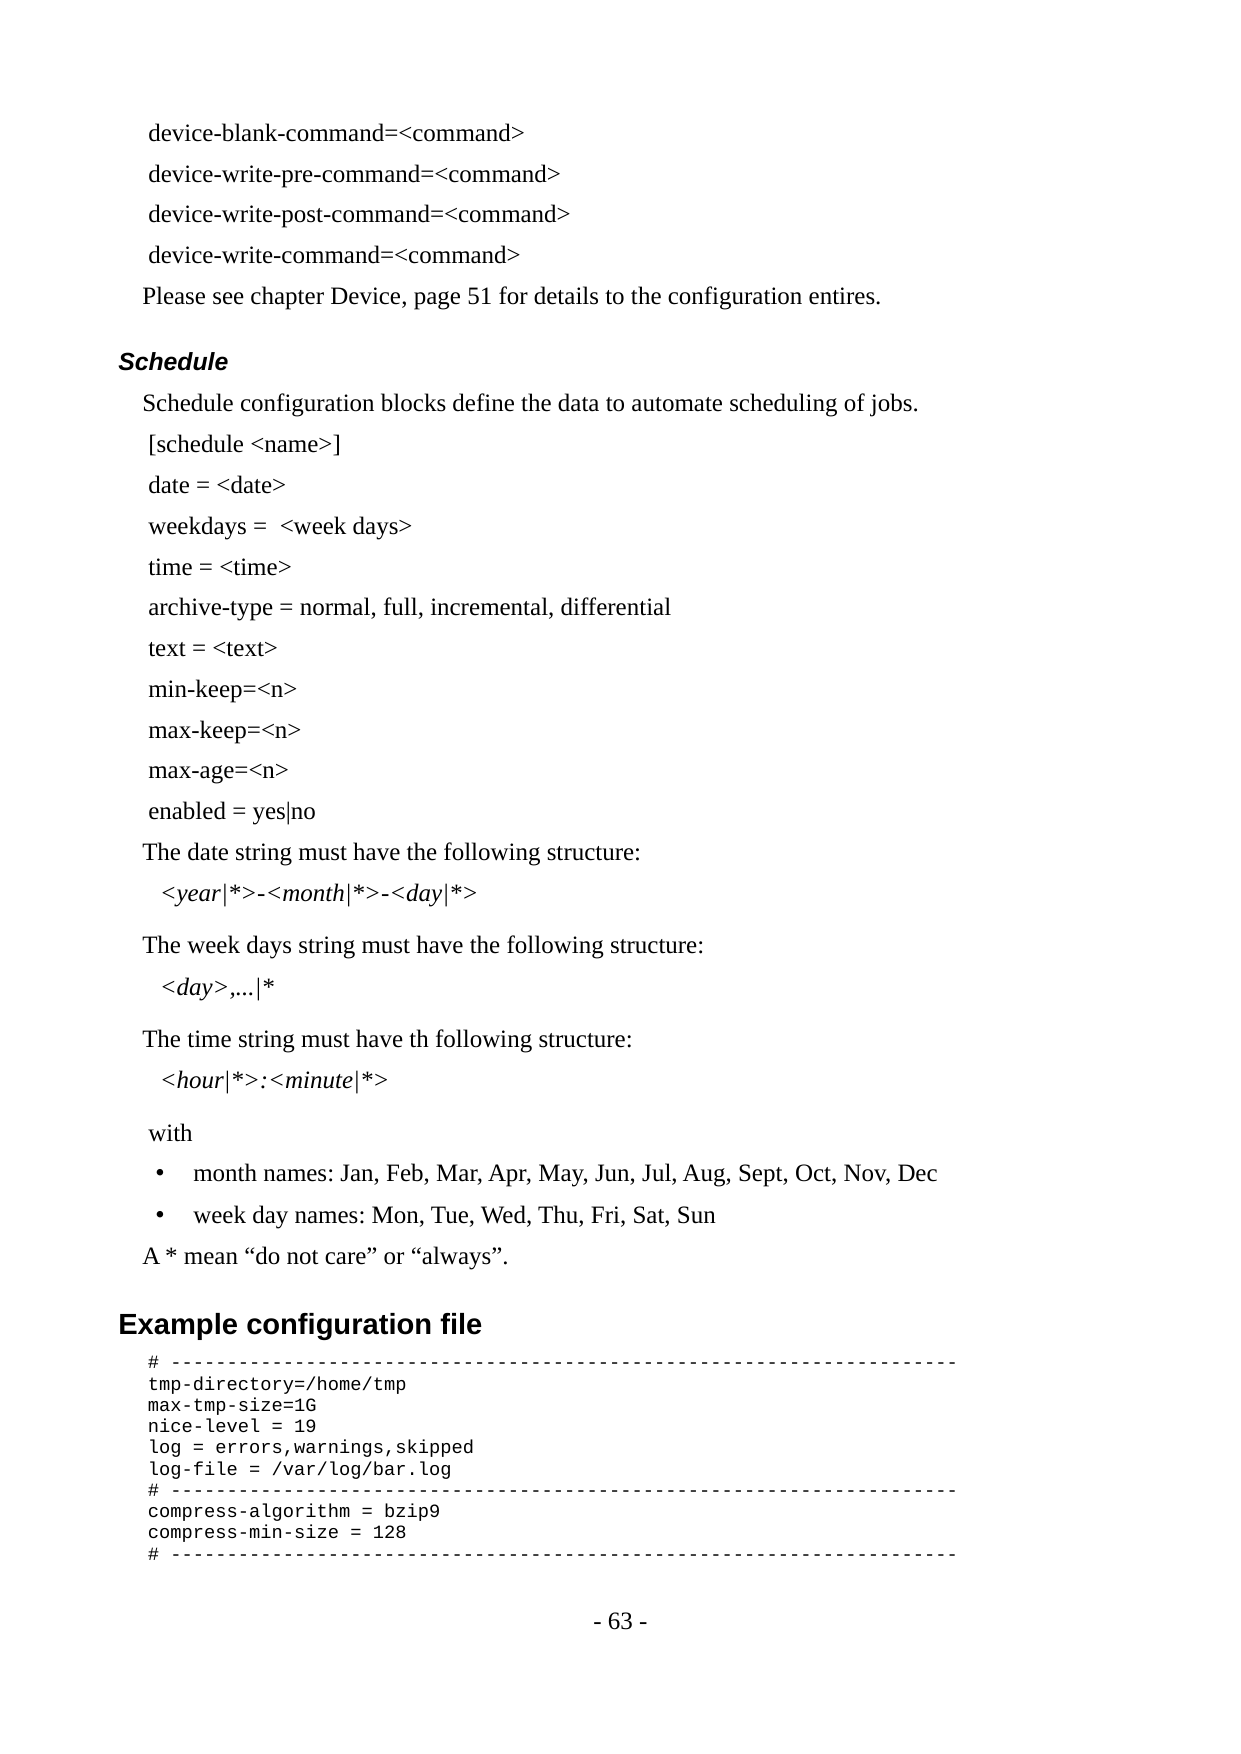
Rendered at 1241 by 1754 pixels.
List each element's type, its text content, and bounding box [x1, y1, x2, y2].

text The date string must have the following structure: [118, 837, 1122, 866]
text date = <date> [148, 470, 1122, 499]
text archive-type = normal, full, incremental, differential [148, 592, 1122, 621]
text time = <time> [148, 552, 1122, 581]
text <year|*>-<month|*>-<day|*> [159, 878, 1122, 907]
text # ---------------------------------------------------------------------- [148, 1481, 1122, 1502]
text The week days string must have the following structure: [118, 931, 1122, 959]
text text = <text> [148, 633, 1122, 662]
text compress-min-size = 128 [148, 1523, 1122, 1544]
text tmp-directory=/home/tmp [148, 1374, 1122, 1396]
text max-tmp-size=1G [148, 1396, 1122, 1417]
text log-file = /var/log/bar.log [148, 1459, 1122, 1481]
text nice-level = 19 [148, 1417, 1122, 1438]
text # ---------------------------------------------------------------------- [148, 1353, 1122, 1374]
text compress-algorithm = bzip9 [148, 1502, 1122, 1523]
text device-blank-command=<command> [148, 118, 1122, 147]
list week day names: Mon, Tue, Wed, Thu, Fri, Sat, Sun [156, 1200, 1122, 1228]
text # ---------------------------------------------------------------------- [148, 1544, 1122, 1566]
text device-write-pre-command=<command> [148, 159, 1122, 188]
text weekdays = <week days> [148, 511, 1122, 540]
subtitle Example configuration file [118, 1307, 1122, 1341]
text A * mean “do not care” or “always”. [118, 1241, 1122, 1270]
text max-age=<n> [148, 755, 1122, 784]
text min-keep=<n> [148, 674, 1122, 703]
text Please see chapter Device, page 51 for details to the configuration entires. [118, 281, 1122, 310]
text log = errors,warnings,skipped [148, 1438, 1122, 1459]
text <day>,...|* [159, 972, 1122, 1001]
subtitle Schedule [118, 347, 1122, 376]
text device-write-post-command=<command> [148, 199, 1122, 228]
text enabled = yes|no [148, 796, 1122, 825]
text <hour|*>:<minute|*> [159, 1065, 1122, 1094]
text with [148, 1118, 1122, 1147]
text max-keep=<n> [148, 715, 1122, 743]
text Schedule configuration blocks define the data to automate scheduling of jobs. [118, 388, 1122, 417]
text device-write-command=<command> [148, 240, 1122, 269]
text The time string must have th following structure: [118, 1024, 1122, 1053]
list month names: Jan, Feb, Mar, Apr, May, Jun, Jul, Aug, Sept, Oct, Nov, Dec [156, 1158, 1122, 1187]
text [schedule <name>] [148, 429, 1122, 458]
